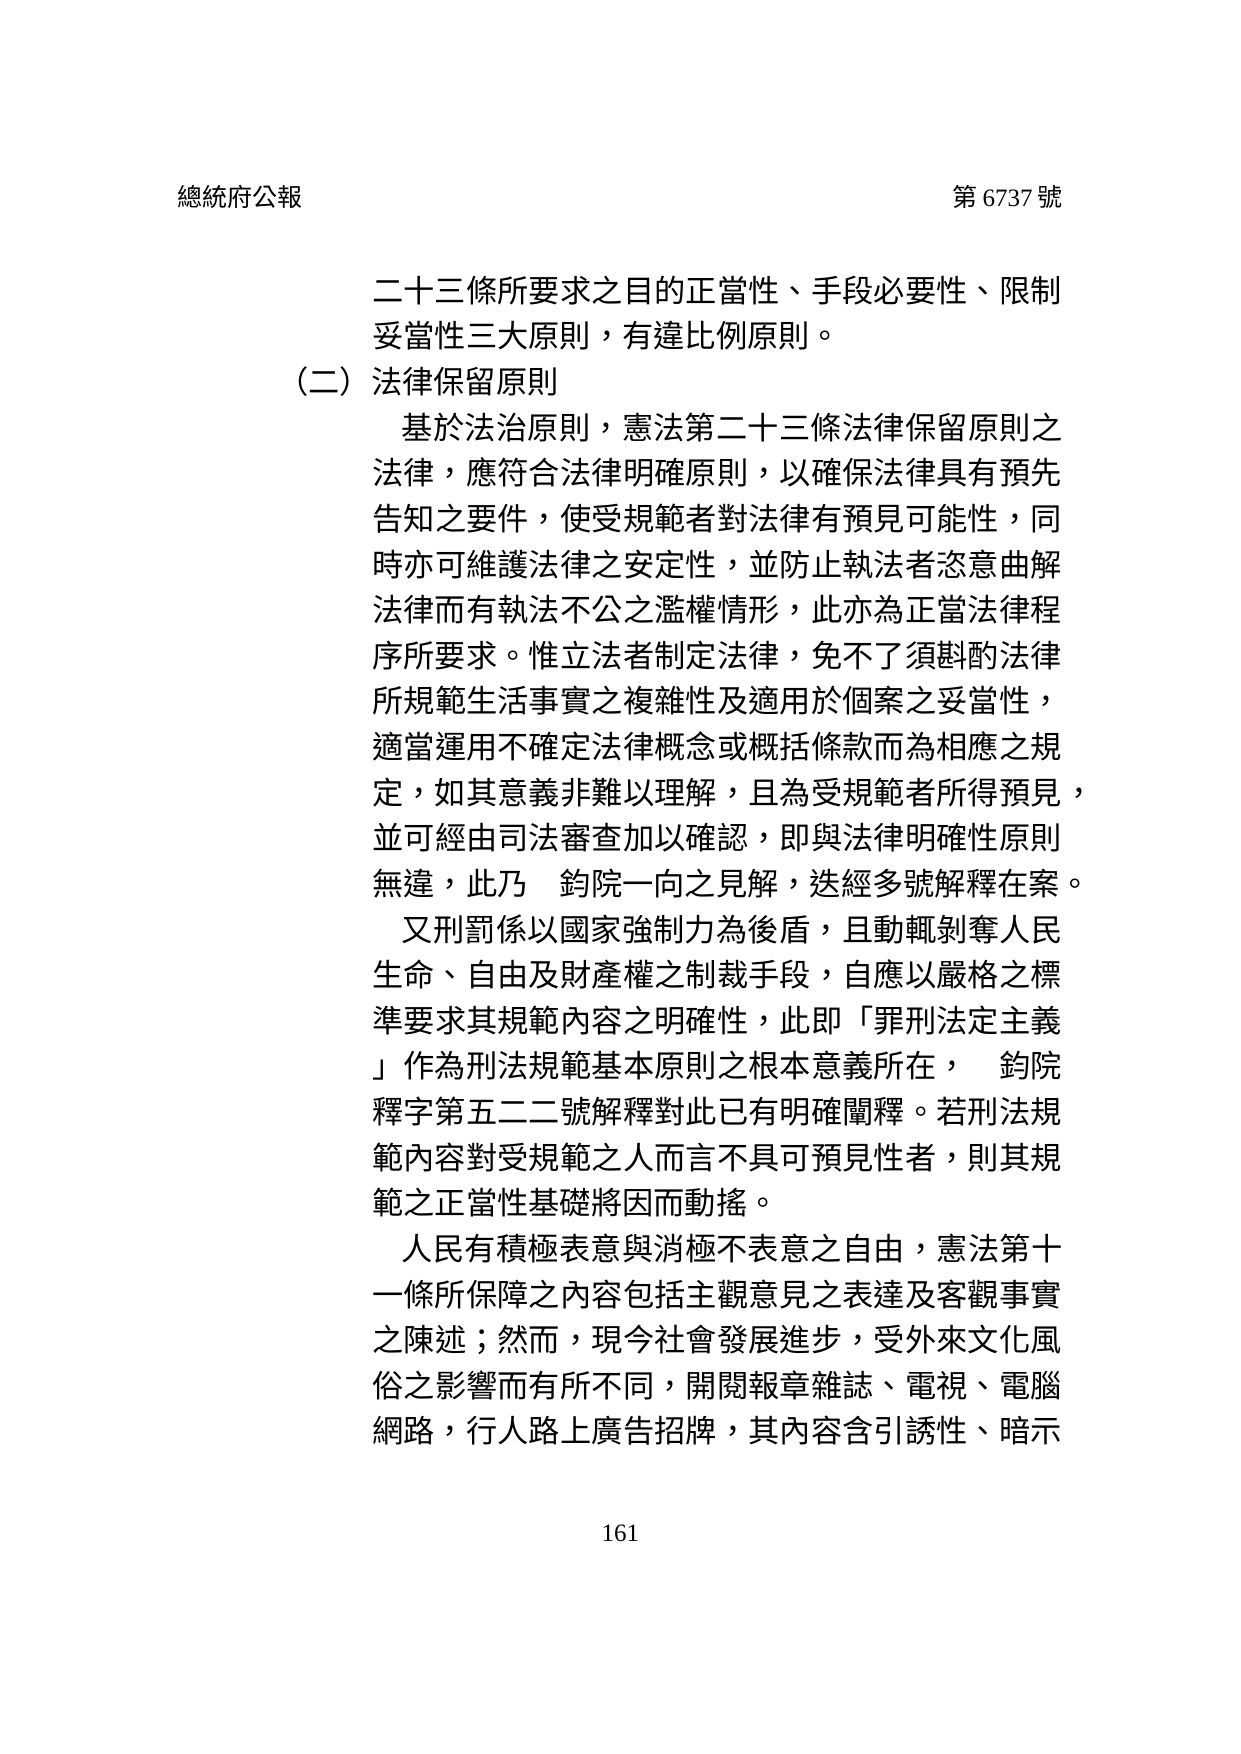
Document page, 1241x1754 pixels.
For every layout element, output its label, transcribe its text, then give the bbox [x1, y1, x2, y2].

text 人民有積極表意與消極不表意之自由，憲法第十一條所保障之內容包括主觀意見之表達及客觀事實之陳述；然而，現今社會發展進步，受外來文化風俗之影響而有所不同，開閱報章雜誌、電視、電腦網路，行人路上廣告招牌，其內容含引誘性、暗示 [372, 1224, 1063, 1452]
text 又刑罰係以國家強制力為後盾，且動輒剝奪人民生命、自由及財產權之制裁手段，自應以嚴格之標準要求其規範內容之明確性，此即「罪刑法定主義」作為刑法規範基本原則之根本意義所在， 鈞院釋字第五二二號解釋對此已有明確闡釋。若刑法規範內容對受規範之人而言不具可預見性者，則其規範之正當性基礎將因而動搖。 [372, 904, 1063, 1224]
text 基於法治原則，憲法第二十三條法律保留原則之法律，應符合法律明確原則，以確保法律具有預先告知之要件，使受規範者對法律有預見可能性，同時亦可維護法律之安定性，並防止執法者恣意曲解法律而有執法不公之濫權情形，此亦為正當法律程序所要求。惟立法者制定法律，免不了須斟酌法律所規範生活事實之複雜性及適用於個案之妥當性，適當運用不確定法律概念或概括條款而為相應之規定，如其意義非難以理解，且為受規範者所得預見，並可經由司法審查加以確認，即與法律明確性原則無違，此乃 鈞院一向之見解，迭經多號解釋在案。 [372, 403, 1063, 904]
text 二十三條所要求之目的正當性、手段必要性、限制妥當性三大原則，有違比例原則。 [372, 266, 1063, 357]
text （二）法律保留原則 [277, 357, 1063, 403]
